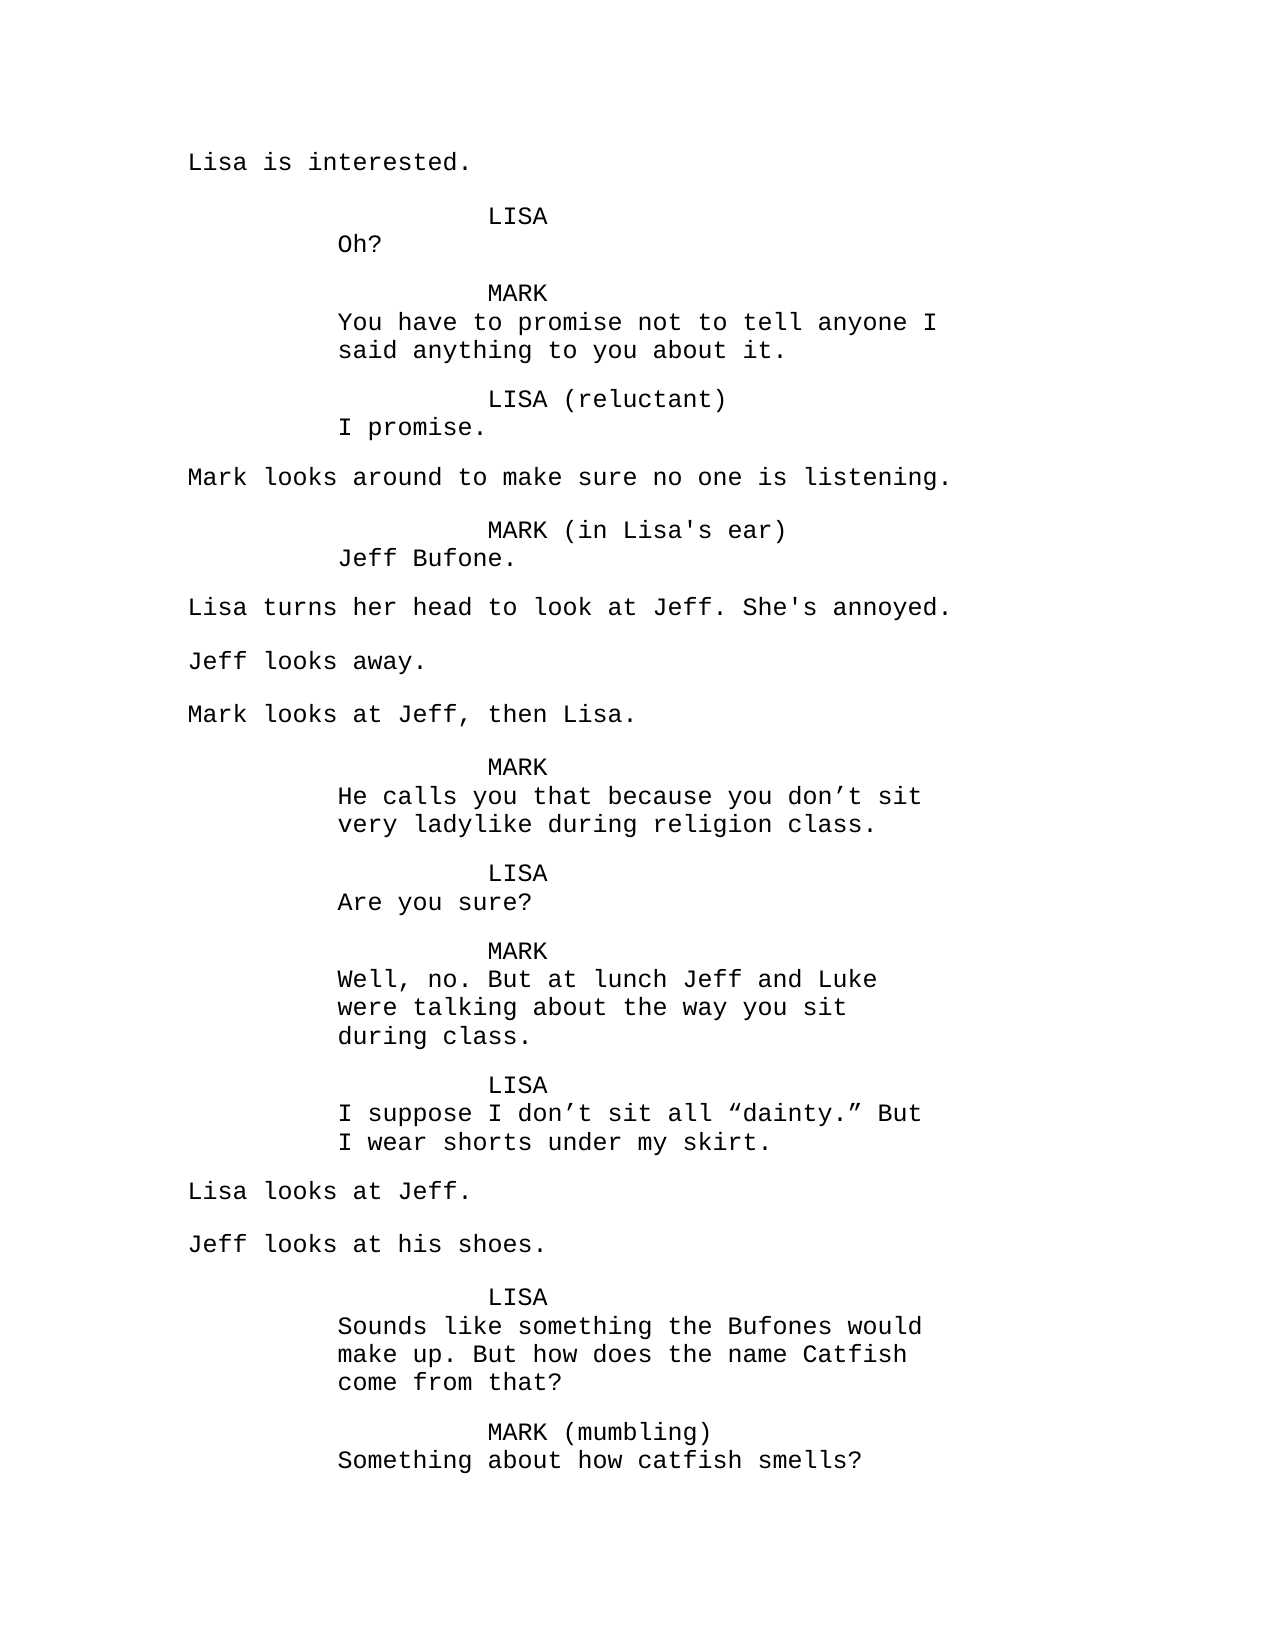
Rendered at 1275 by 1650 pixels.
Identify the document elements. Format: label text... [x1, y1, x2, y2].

text MARK [187, 281, 1087, 309]
text I promise. [337, 415, 937, 443]
text MARK [187, 755, 1087, 783]
text MARK (in Lisa's ear) [187, 517, 1087, 546]
text Jeff looks away. [187, 648, 1087, 677]
text Jeff looks at his shoes. [187, 1232, 1087, 1260]
text LISA (reluctant) [187, 387, 1087, 415]
text Jeff Bufone. [337, 546, 937, 574]
text LISA [187, 1072, 1087, 1101]
text Oh? [337, 232, 937, 260]
text Well, no. But at lunch Jeff and Luke were talking about the way you sit during class. [337, 967, 937, 1052]
text Lisa looks at Jeff. [187, 1178, 1087, 1207]
text LISA [187, 1285, 1087, 1313]
text Lisa is interested. [187, 150, 1087, 178]
text Are you sure? [337, 889, 937, 917]
text Mark looks around to make sure no one is listening. [187, 464, 1087, 492]
text I suppose I don’t sit all “dainty.” But I wear shorts under my skirt. [337, 1101, 937, 1157]
text Mark looks at Jeff, then Lisa. [187, 702, 1087, 730]
text MARK (mumbling) [187, 1419, 1087, 1447]
text MARK [187, 938, 1087, 967]
text You have to promise not to tell anyone I said anything to you about it. [337, 309, 937, 366]
text LISA [187, 203, 1087, 232]
text LISA [187, 861, 1087, 889]
text Lisa turns her head to look at Jeff. She's annoyed. [187, 595, 1087, 623]
text He calls you that because you don’t sit very ladylike during religion class. [337, 783, 937, 840]
text Something about how catfish smells? [337, 1447, 937, 1476]
text Sounds like something the Bufones would make up. But how does the name Catfish come from that? [337, 1313, 937, 1398]
